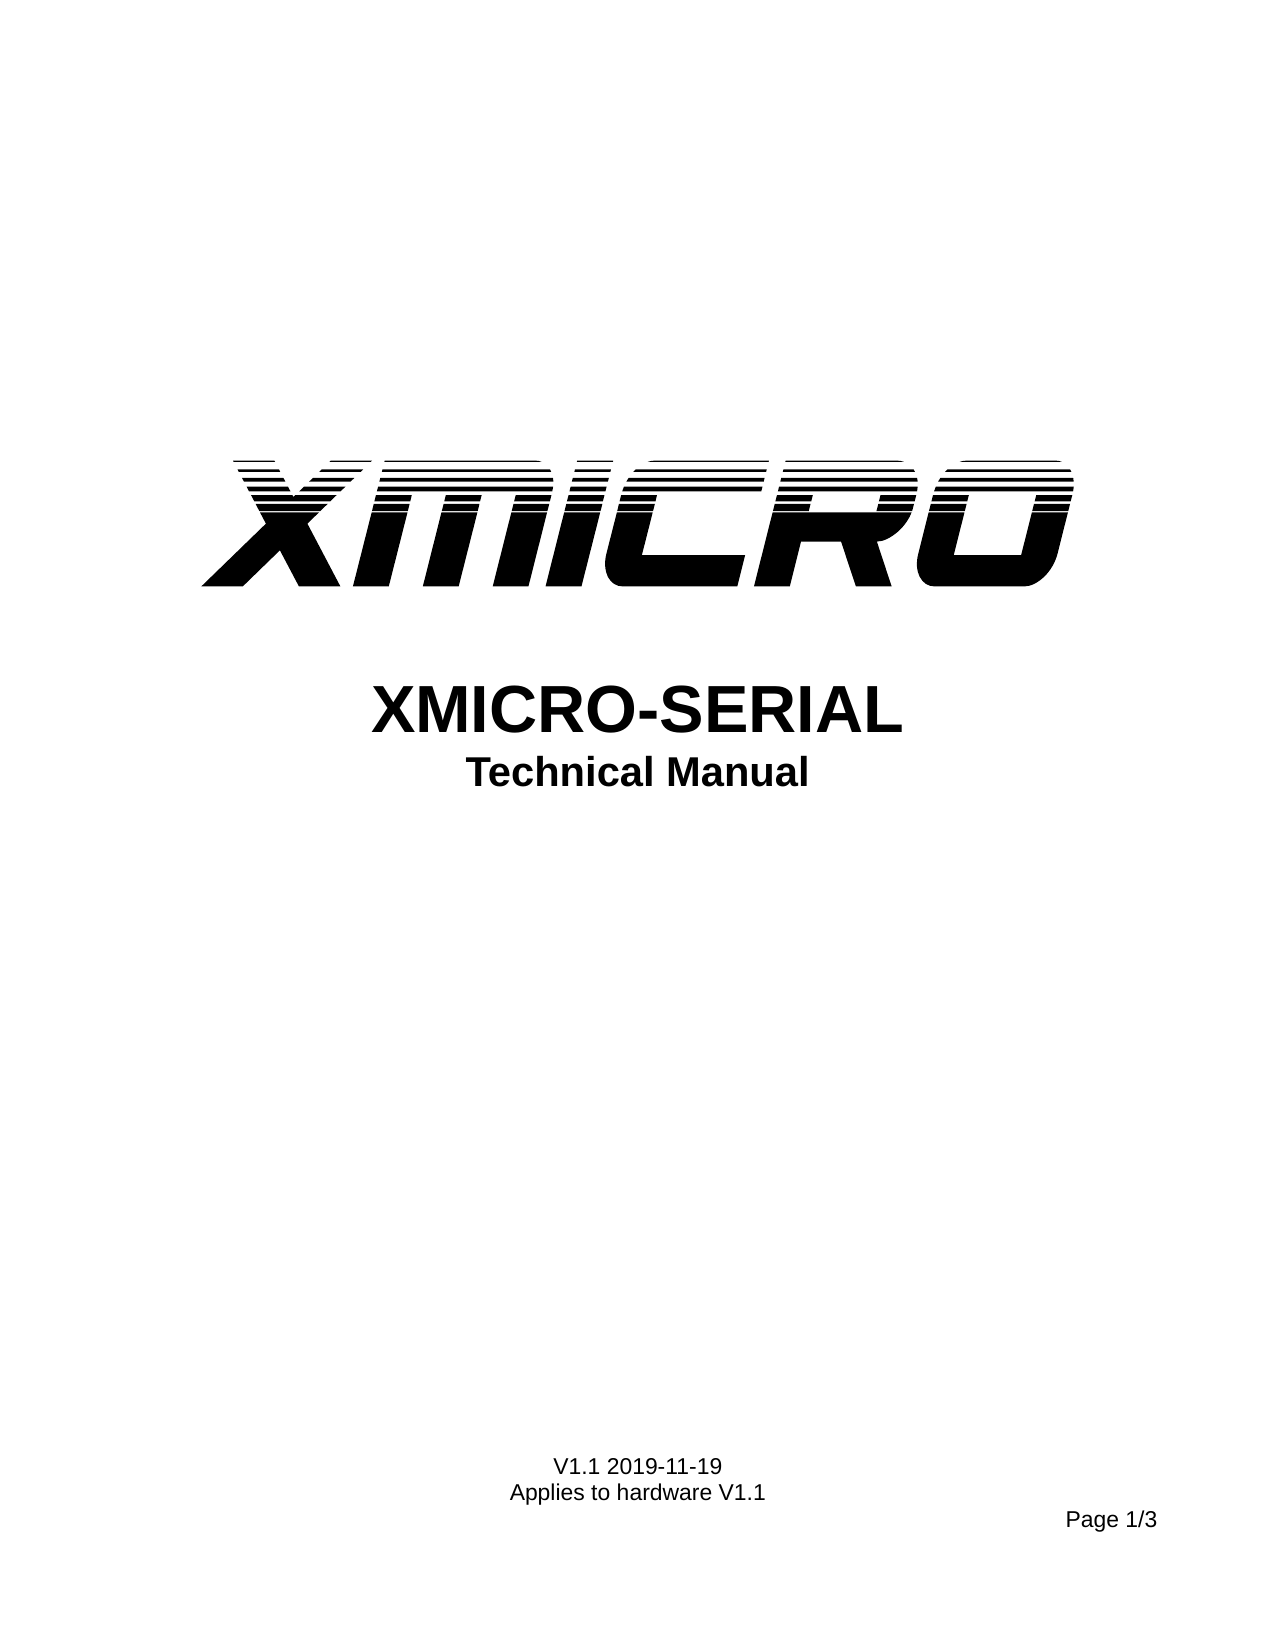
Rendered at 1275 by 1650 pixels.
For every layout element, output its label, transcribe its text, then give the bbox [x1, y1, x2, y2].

text Technical Manual [118, 747, 1157, 795]
text XMICRO-SERIAL [118, 670, 1157, 747]
